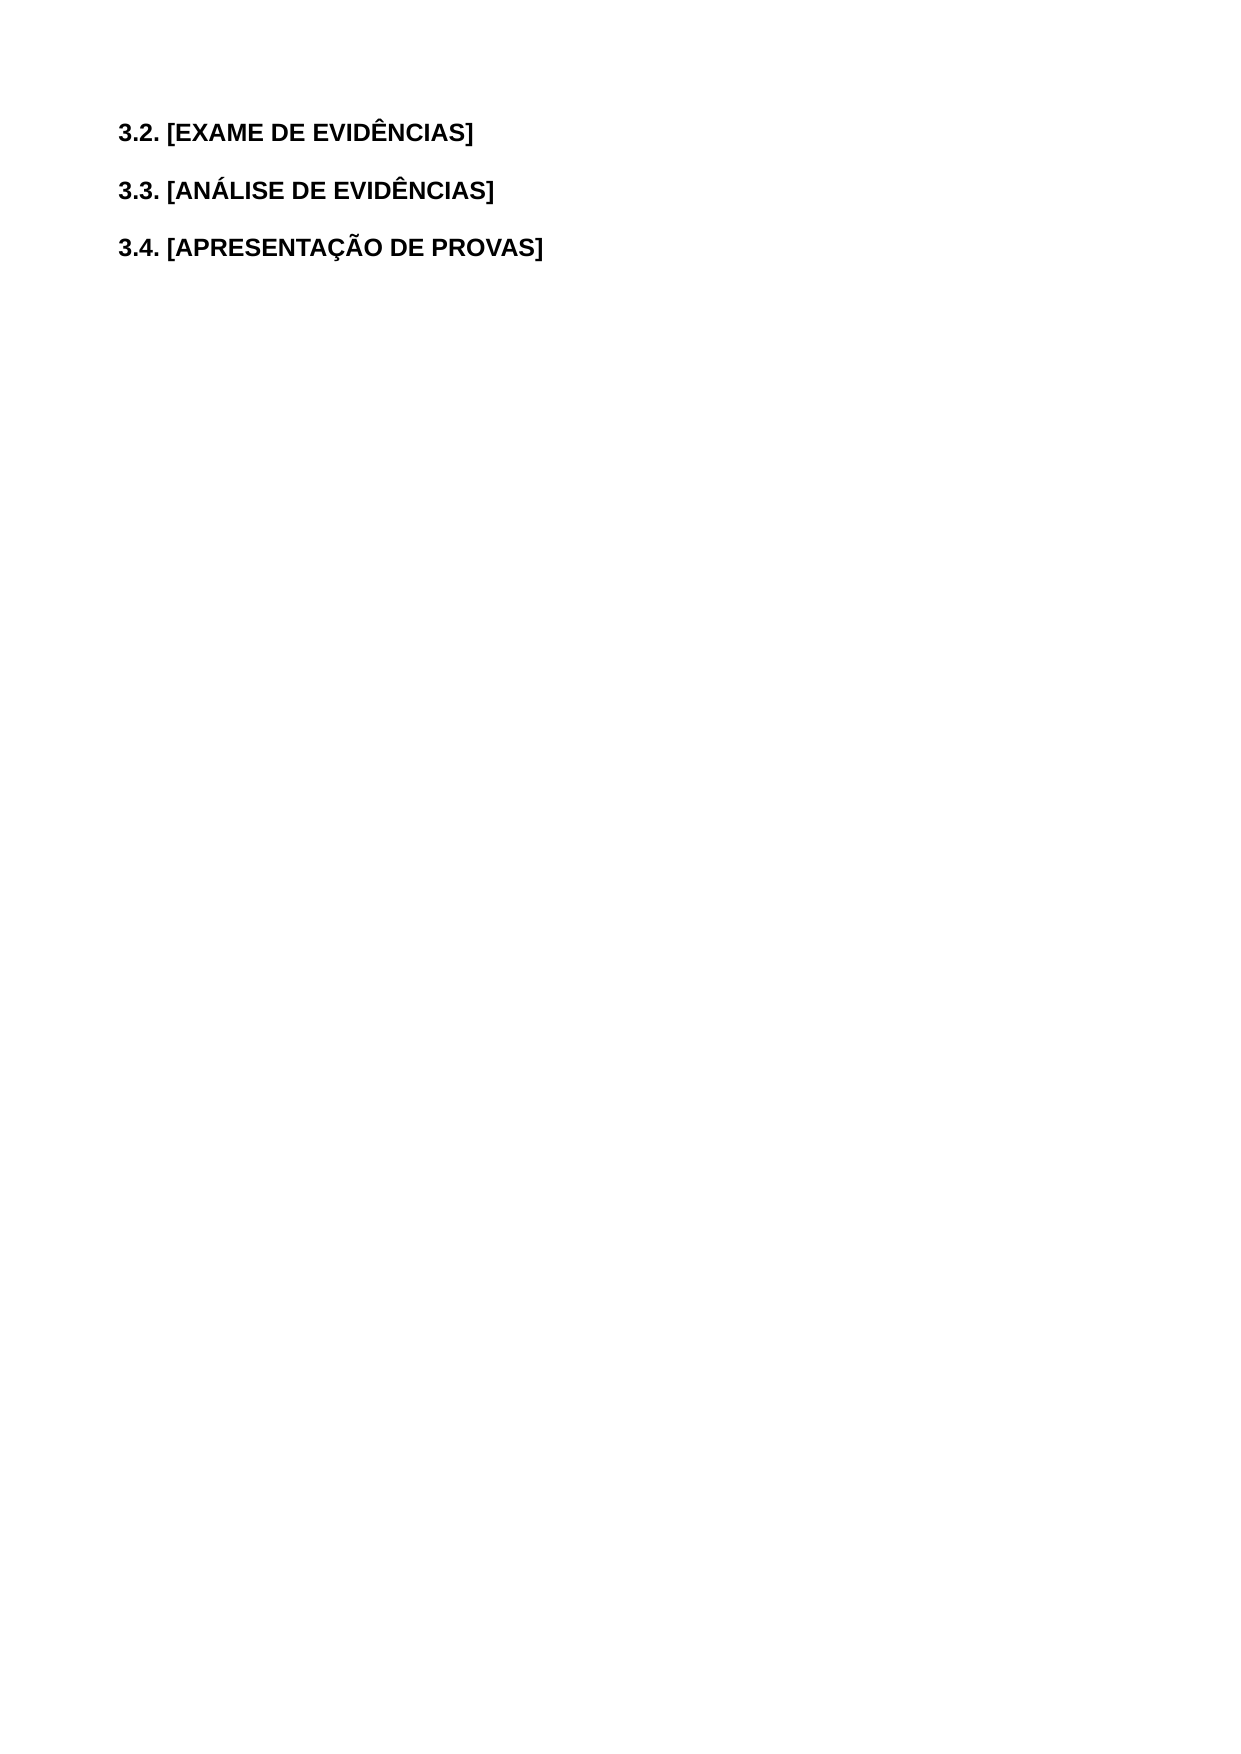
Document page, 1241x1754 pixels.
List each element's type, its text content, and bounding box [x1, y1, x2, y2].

text 3.2. [EXAME DE EVIDÊNCIAS] [118, 118, 1122, 147]
text 3.3. [ANÁLISE DE EVIDÊNCIAS] [118, 176, 1122, 204]
text 3.4. [APRESENTAÇÃO DE PROVAS] [118, 233, 1122, 262]
